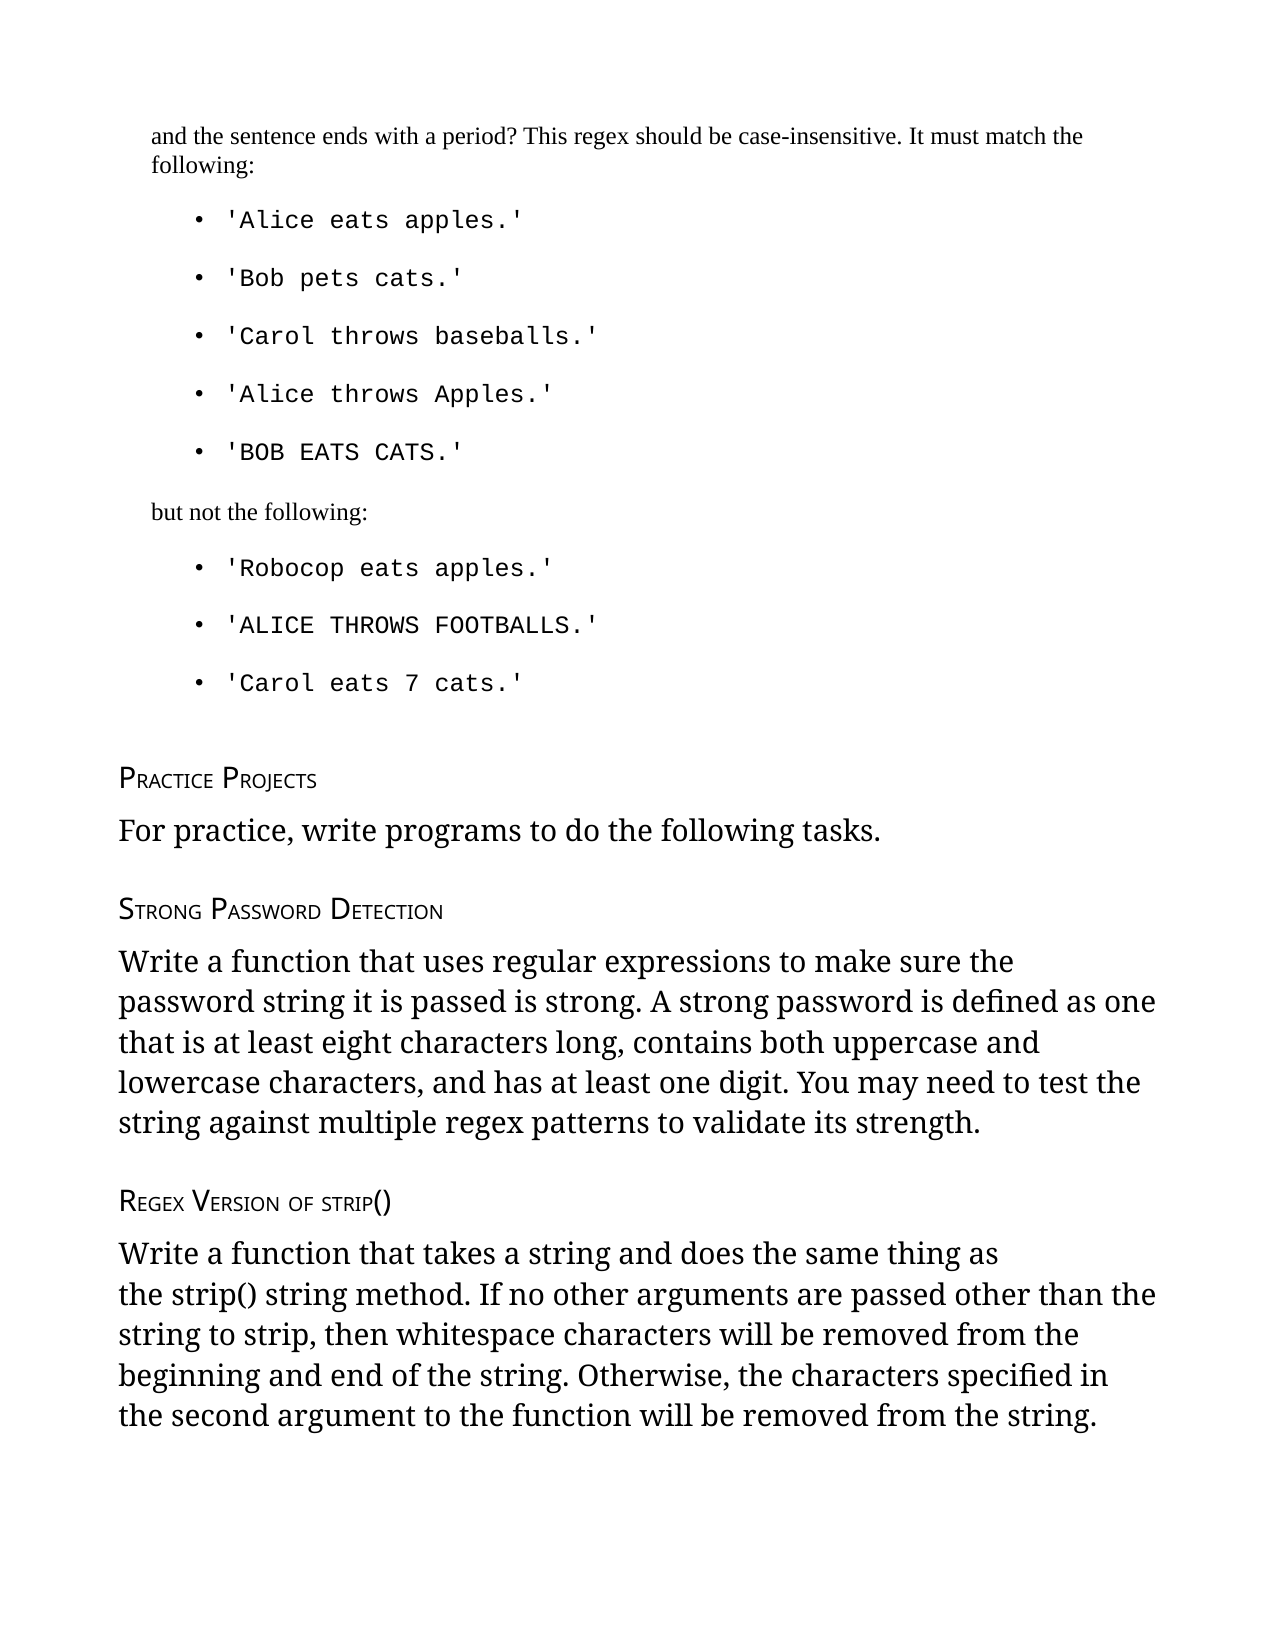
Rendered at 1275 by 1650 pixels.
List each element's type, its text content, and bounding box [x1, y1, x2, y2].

table_cell [118, 118, 148, 732]
subtitle Regex Version of strip() [118, 1180, 1157, 1220]
text Write a function that uses regular expressions to make sure the password string it is passed is strong. A strong password is defined as one that is at least eight characters long, contains both uppercase and lowercase characters, and has at least one digit. You may need to test the string against multiple regex patterns to validate its strength. [118, 940, 1157, 1142]
table_cell and the sentence ends with a period? This regex should be case-insensitive. It must match the following: 'Alice eats apples.' 'Bob pets cats.' 'Carol throws baseballs.' 'Alice throws Apples.' 'BOB EATS CATS.' but not the following: 'Robocop eats apples.' 'ALICE THROWS FOOTBALLS.' 'Carol eats 7 cats.' [148, 118, 1157, 732]
text For practice, write programs to do the following tasks. [118, 809, 1157, 850]
subtitle Practice Projects [118, 757, 1157, 797]
subtitle Strong Password Detection [118, 887, 1157, 928]
text Write a function that takes a string and does the same thing as the strip() string method. If no other arguments are passed other than the string to strip, then whitespace characters will be removed from the beginning and end of the string. Otherwise, the characters specified in the second argument to the function will be removed from the string. [118, 1233, 1157, 1435]
